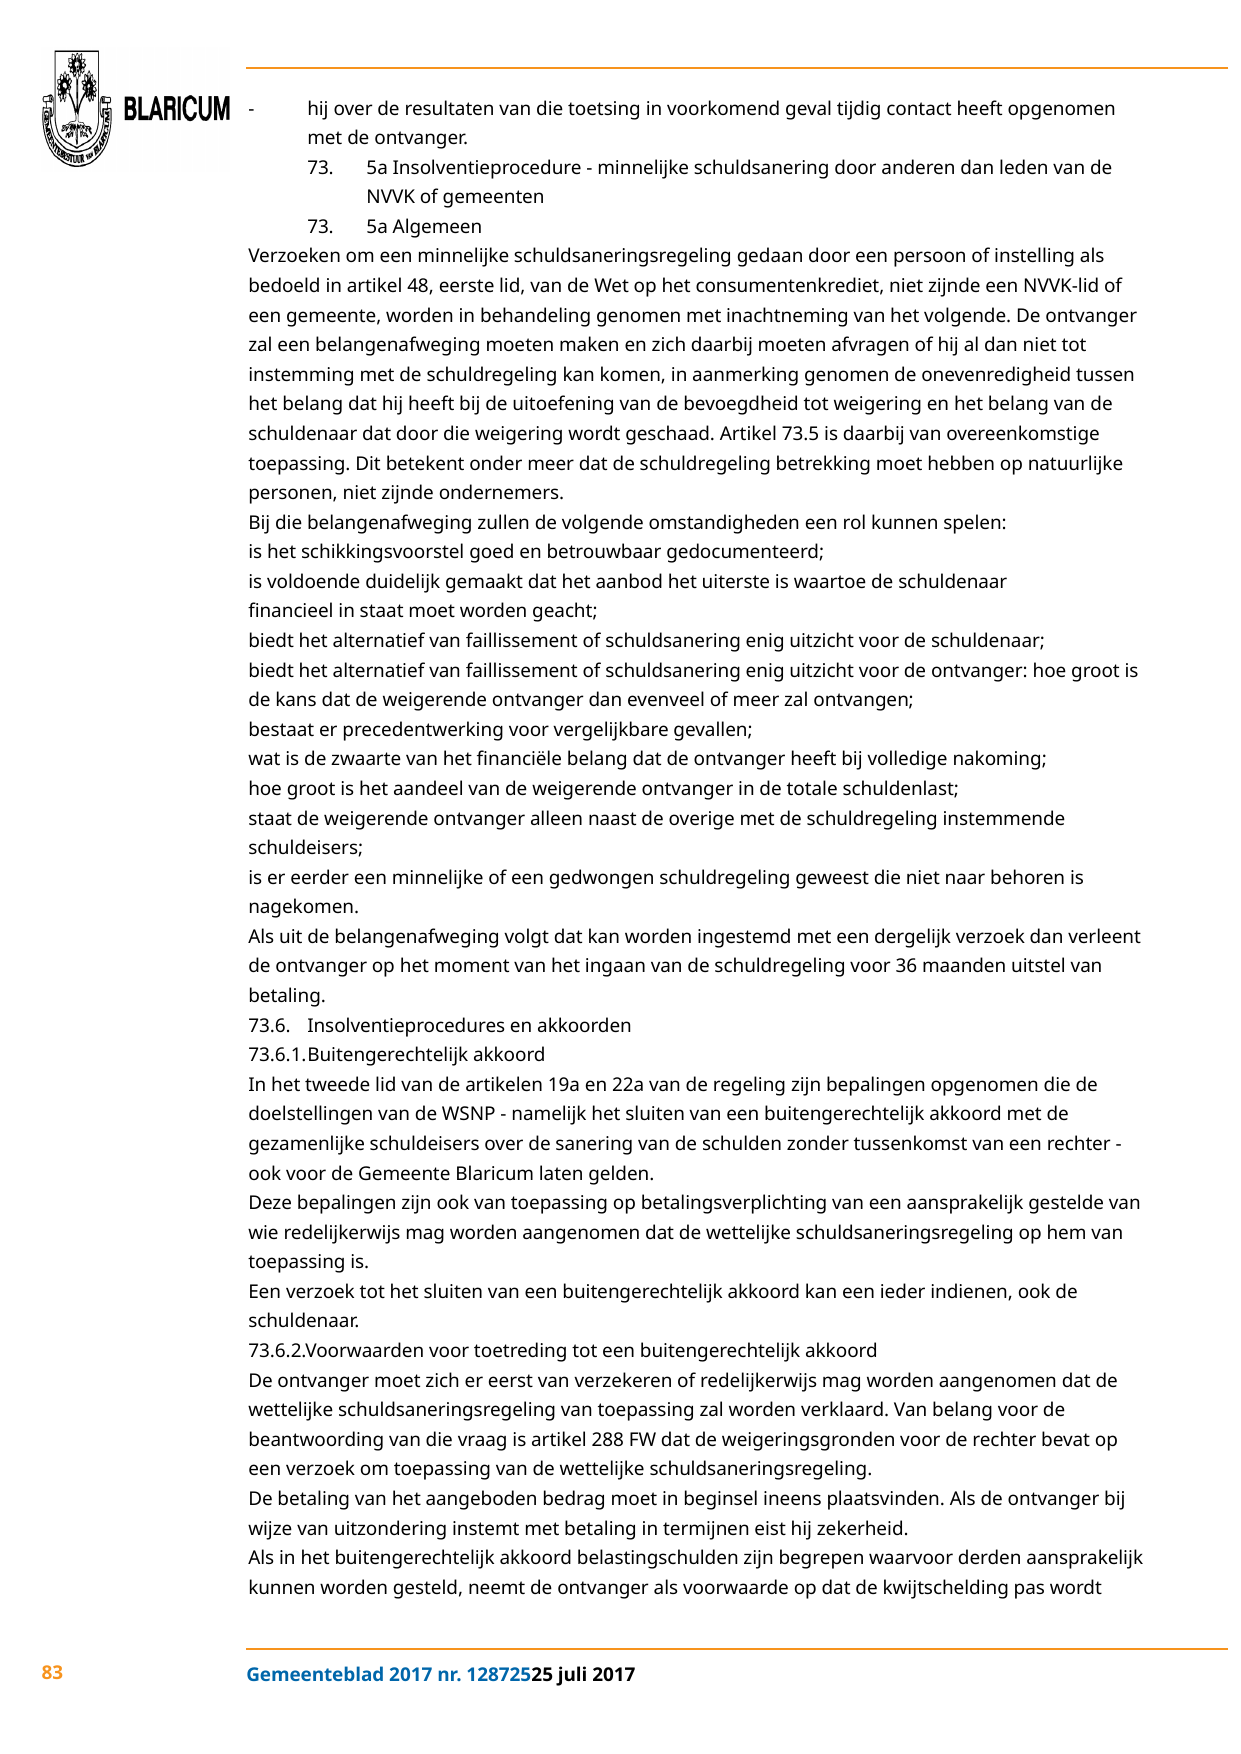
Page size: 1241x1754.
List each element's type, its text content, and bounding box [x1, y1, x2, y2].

text is voldoende duidelijk gemaakt dat het aanbod het uiterste is waartoe de schuldenaar [248, 568, 1152, 594]
list Buitengerechtelijk akkoord [248, 1041, 1152, 1067]
list 5a Algemeen [307, 213, 1152, 239]
text is het schikkingsvoorstel goed en betrouwbaar gedocumenteerd; [248, 538, 1152, 564]
text Een verzoek tot het sluiten van een buitengerechtelijk akkoord kan een ieder indienen, ook de schuldenaar. [248, 1278, 1152, 1333]
text wat is de zwaarte van het financiële belang dat de ontvanger heeft bij volledige nakoming; [248, 746, 1152, 771]
text bestaat er precedentwerking voor vergelijkbare gevallen; [248, 716, 1152, 742]
list Insolventieprocedures en akkoorden [248, 1012, 1152, 1038]
text Als in het buitengerechtelijk akkoord belastingschulden zijn begrepen waarvoor derden aansprakelijk kunnen worden gesteld, neemt de ontvanger als voorwaarde op dat de kwijtschelding pas wordt [248, 1544, 1152, 1600]
text De betaling van het aangeboden bedrag moet in beginsel ineens plaatsvinden. Als de ontvanger bij wijze van uitzondering instemt met betaling in termijnen eist hij zekerheid. [248, 1485, 1152, 1541]
text hoe groot is het aandeel van de weigerende ontvanger in de totale schuldenlast; [248, 775, 1152, 801]
text Deze bepalingen zijn ook van toepassing op betalingsverplichting van een aansprakelijk gestelde van wie redelijkerwijs mag worden aangenomen dat de wettelijke schuldsaneringsregeling op hem van toepassing is. [248, 1189, 1152, 1274]
text staat de weigerende ontvanger alleen naast de overige met de schuldregeling instemmende schuldeisers; [248, 805, 1152, 860]
text De ontvanger moet zich er eerst van verzekeren of redelijkerwijs mag worden aangenomen dat de wettelijke schuldsaneringsregeling van toepassing zal worden verklaard. Van belang voor de beantwoording van die vraag is artikel 288 FW dat de weigeringsgronden voor de rechter bevat op een verzoek om toepassing van de wettelijke schuldsaneringsregeling. [248, 1367, 1152, 1481]
text Verzoeken om een minnelijke schuldsaneringsregeling gedaan door een persoon of instelling als bedoeld in artikel 48, eerste lid, van de Wet op het consumentenkrediet, niet zijnde een NVVK-lid of een gemeente, worden in behandeling genomen met inachtneming van het volgende. De ontvanger zal een belangenafweging moeten maken en zich daarbij moeten afvragen of hij al dan niet tot instemming met de schuldregeling kan komen, in aanmerking genomen de onevenredigheid tussen het belang dat hij heeft bij de uitoefening van de bevoegdheid tot weigering en het belang van de schuldenaar dat door die weigering wordt geschaad. Artikel 73.5 is daarbij van overeenkomstige toepassing. Dit betekent onder meer dat de schuldregeling betrekking moet hebben op natuurlijke personen, niet zijnde ondernemers. [248, 243, 1152, 505]
list 5a Insolventieprocedure - minnelijke schuldsanering door anderen dan leden van de NVVK of gemeenten [307, 154, 1152, 209]
text financieel in staat moet worden geacht; [248, 598, 1152, 623]
picture [41, 47, 231, 172]
text biedt het alternatief van faillissement of schuldsanering enig uitzicht voor de schuldenaar; [248, 627, 1152, 653]
text biedt het alternatief van faillissement of schuldsanering enig uitzicht voor de ontvanger: hoe groot is de kans dat de weigerende ontvanger dan evenveel of meer zal ontvangen; [248, 657, 1152, 712]
text 73.6.2.Voorwaarden voor toetreding tot een buitengerechtelijk akkoord [248, 1337, 1152, 1363]
text Bij die belangenafweging zullen de volgende omstandigheden een rol kunnen spelen: [248, 509, 1152, 535]
text Als uit de belangenafweging volgt dat kan worden ingestemd met een dergelijk verzoek dan verleent de ontvanger op het moment van het ingaan van de schuldregeling voor 36 maanden uitstel van betaling. [248, 923, 1152, 1008]
list hij over de resultaten van die toetsing in voorkomend geval tijdig contact heeft opgenomen met de ontvanger. [248, 95, 1152, 150]
text is er eerder een minnelijke of een gedwongen schuldregeling geweest die niet naar behoren is nagekomen. [248, 864, 1152, 919]
text In het tweede lid van de artikelen 19a en 22a van de regeling zijn bepalingen opgenomen die de doelstellingen van de WSNP - namelijk het sluiten van een buitengerechtelijk akkoord met de gezamenlijke schuldeisers over de sanering van de schulden zonder tussenkomst van een rechter - ook voor de Gemeente Blaricum laten gelden. [248, 1071, 1152, 1186]
